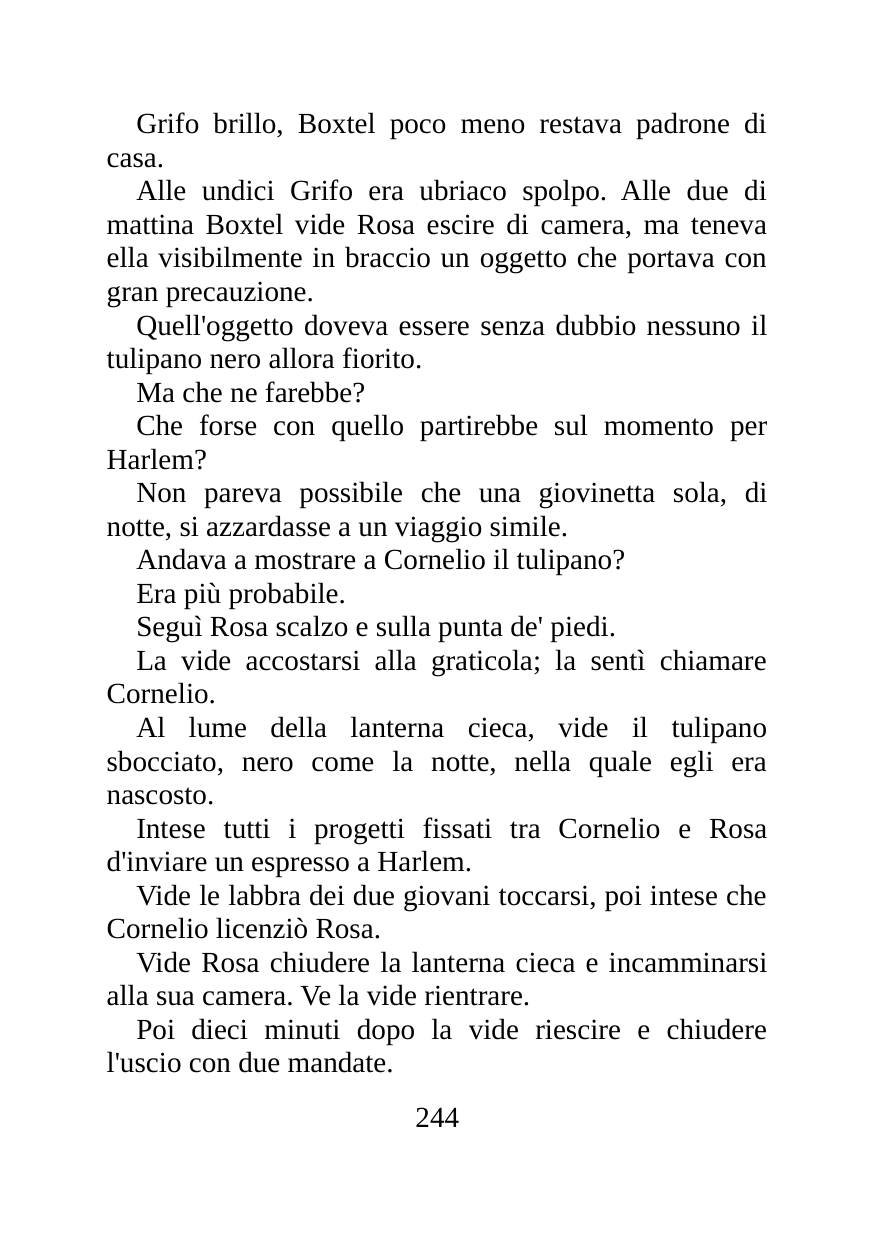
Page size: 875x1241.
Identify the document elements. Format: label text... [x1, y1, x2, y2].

text Seguì Rosa scalzo e sulla punta de' piedi. [106, 609, 768, 643]
text Alle undici Grifo era ubriaco spolpo. Alle due di mattina Boxtel vide Rosa escire di camera, ma teneva ella visibilmente in braccio un oggetto che portava con gran precauzione. [106, 173, 768, 308]
text Intese tutti i progetti fissati tra Cornelio e Rosa d'inviare un espresso a Harlem. [106, 811, 768, 878]
text Ma che ne farebbe? [106, 375, 768, 408]
text Poi dieci minuti dopo la vide riescire e chiudere l'uscio con due mandate. [106, 1012, 768, 1079]
text Al lume della lanterna cieca, vide il tulipano sbocciato, nero come la notte, nella quale egli era nascosto. [106, 710, 768, 811]
text Quell'oggetto doveva essere senza dubbio nessuno il tulipano nero allora fiorito. [106, 308, 768, 375]
text Era più probabile. [106, 576, 768, 609]
text Vide Rosa chiudere la lanterna cieca e incamminarsi alla sua camera. Ve la vide rientrare. [106, 945, 768, 1012]
text Che forse con quello partirebbe sul momento per Harlem? [106, 408, 768, 475]
text La vide accostarsi alla graticola; la sentì chiamare Cornelio. [106, 643, 768, 710]
text Vide le labbra dei due giovani toccarsi, poi intese che Cornelio licenziò Rosa. [106, 878, 768, 945]
text Non pareva possibile che una giovinetta sola, di notte, si azzardasse a un viaggio simile. [106, 475, 768, 542]
text Grifo brillo, Boxtel poco meno restava padrone di casa. [106, 106, 768, 173]
text Andava a mostrare a Cornelio il tulipano? [106, 542, 768, 576]
